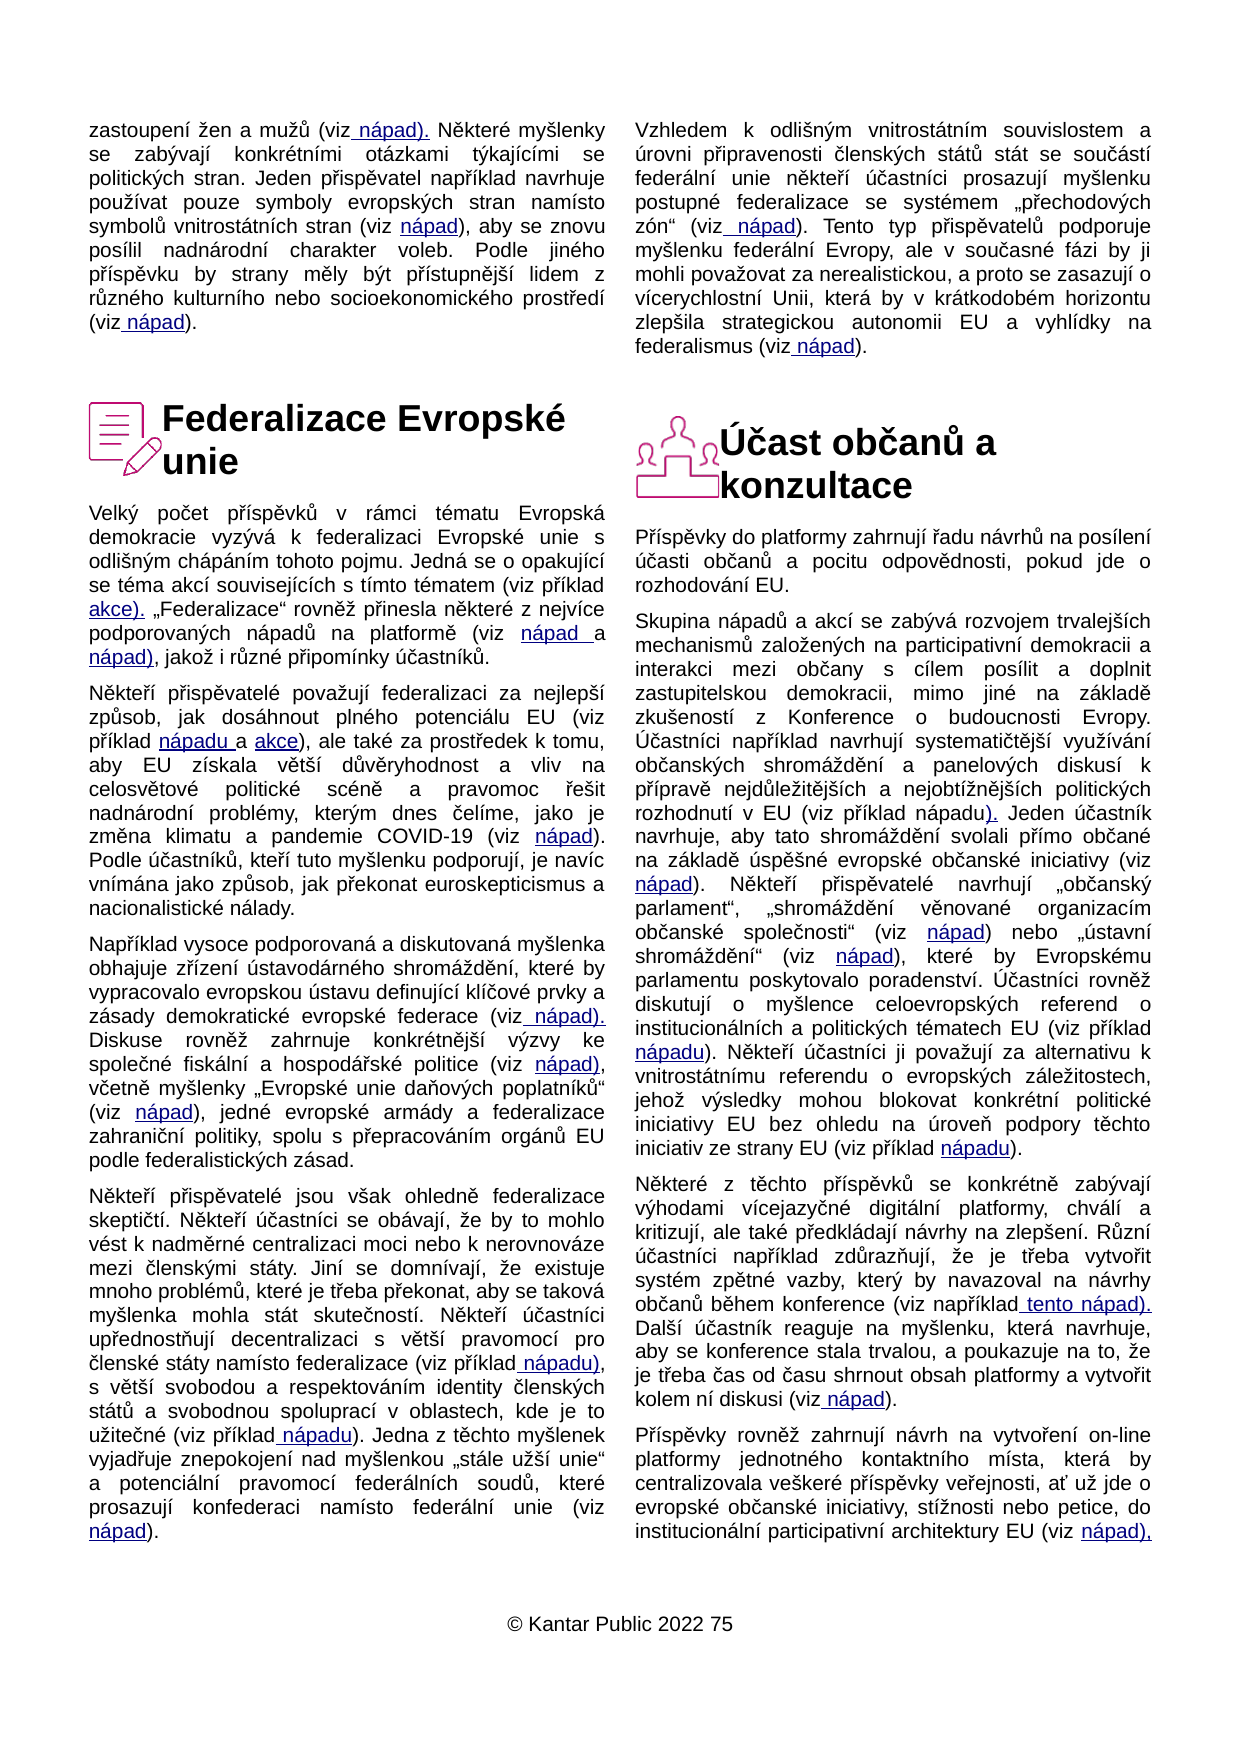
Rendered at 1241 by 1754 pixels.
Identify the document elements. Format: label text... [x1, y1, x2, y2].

text Někteří přispěvatelé považují federalizaci za nejlepší způsob, jak dosáhnout plného potenciálu EU (viz příklad nápadu a akce), ale také za prostředek k tomu, aby EU získala větší důvěryhodnost a vliv na celosvětové politické scéně a pravomoc řešit nadnárodní problémy, kterým dnes čelíme, jako je změna klimatu a pandemie COVID-19 (viz nápad). Podle účastníků, kteří tuto myšlenku podporují, je navíc vnímána jako způsob, jak překonat euroskepticismus a nacionalistické nálady. [88, 681, 605, 920]
subtitle Federalizace Evropské unie [88, 396, 605, 483]
text Velký počet příspěvků v rámci tématu Evropská demokracie vyzývá k federalizaci Evropské unie s odlišným chápáním tohoto pojmu. Jedná se o opakující se téma akcí souvisejících s tímto tématem (viz příklad akce). „Federalizace“ rovněž přinesla některé z nejvíce podporovaných nápadů na platformě (viz nápad a nápad), jakož i různé připomínky účastníků. [88, 501, 605, 669]
text Vzhledem k odlišným vnitrostátním souvislostem a úrovni připravenosti členských států stát se součástí federální unie někteří účastníci prosazují myšlenku postupné federalizace se systémem „přechodových zón“ (viz nápad). Tento typ přispěvatelů podporuje myšlenku federální Evropy, ale v současné fázi by ji mohli považovat za nerealistickou, a proto se zasazují o vícerychlostní Unii, která by v krátkodobém horizontu zlepšila strategickou autonomii EU a vyhlídky na federalismus (viz nápad). [635, 118, 1152, 358]
picture [636, 416, 720, 498]
text Například vysoce podporovaná a diskutovaná myšlenka obhajuje zřízení ústavodárného shromáždění, které by vypracovalo evropskou ústavu definující klíčové prvky a zásady demokratické evropské federace (viz nápad). Diskuse rovněž zahrnuje konkrétnější výzvy ke společné fiskální a hospodářské politice (viz nápad), včetně myšlenky „Evropské unie daňových poplatníků“ (viz nápad), jedné evropské armády a federalizace zahraniční politiky, spolu s přepracováním orgánů EU podle federalistických zásad. [88, 932, 605, 1172]
picture [88, 402, 162, 476]
text zastoupení žen a mužů (viz nápad). Některé myšlenky se zabývají konkrétními otázkami týkajícími se politických stran. Jeden přispěvatel například navrhuje používat pouze symboly evropských stran namísto symbolů vnitrostátních stran (viz nápad), aby se znovu posílil nadnárodní charakter voleb. Podle jiného příspěvku by strany měly být přístupnější lidem z různého kulturního nebo socioekonomického prostředí (viz nápad). [88, 118, 605, 334]
text Příspěvky rovněž zahrnují návrh na vytvoření on-line platformy jednotného kontaktního místa, která by centralizovala veškeré příspěvky veřejnosti, ať už jde o evropské občanské iniciativy, stížnosti nebo petice, do institucionální participativní architektury EU (viz nápad), [635, 1423, 1152, 1543]
text Někteří přispěvatelé jsou však ohledně federalizace skeptičtí. Někteří účastníci se obávají, že by to mohlo vést k nadměrné centralizaci moci nebo k nerovnováze mezi členskými státy. Jiní se domnívají, že existuje mnoho problémů, které je třeba překonat, aby se taková myšlenka mohla stát skutečností. Někteří účastníci upřednostňují decentralizaci s větší pravomocí pro členské státy namísto federalizace (viz příklad nápadu), s větší svobodou a respektováním identity členských států a svobodnou spoluprací v oblastech, kde je to užitečné (viz příklad nápadu). Jedna z těchto myšlenek vyjadřuje znepokojení nad myšlenkou „stále užší unie“ a potenciální pravomocí federálních soudů, které prosazují konfederaci namísto federální unie (viz nápad). [88, 1183, 605, 1543]
text Skupina nápadů a akcí se zabývá rozvojem trvalejších mechanismů založených na participativní demokracii a interakci mezi občany s cílem posílit a doplnit zastupitelskou demokracii, mimo jiné na základě zkušeností z Konference o budoucnosti Evropy. Účastníci například navrhují systematičtější využívání občanských shromáždění a panelových diskusí k přípravě nejdůležitějších a nejobtížnějších politických rozhodnutí v EU (viz příklad nápadu). Jeden účastník navrhuje, aby tato shromáždění svolali přímo občané na základě úspěšné evropské občanské iniciativy (viz nápad). Někteří přispěvatelé navrhují „občanský parlament“, „shromáždění věnované organizacím občanské společnosti“ (viz nápad) nebo „ústavní shromáždění“ (viz nápad), které by Evropskému parlamentu poskytovalo poradenství. Účastníci rovněž diskutují o myšlence celoevropských referend o institucionálních a politických tématech EU (viz příklad nápadu). Někteří účastníci ji považují za alternativu k vnitrostátnímu referendu o evropských záležitostech, jehož výsledky mohou blokovat konkrétní politické iniciativy EU bez ohledu na úroveň podpory těchto iniciativ ze strany EU (viz příklad nápadu). [635, 609, 1152, 1160]
subtitle Účast občanů a konzultace [635, 420, 1152, 507]
text Některé z těchto příspěvků se konkrétně zabývají výhodami vícejazyčné digitální platformy, chválí a kritizují, ale také předkládají návrhy na zlepšení. Různí účastníci například zdůrazňují, že je třeba vytvořit systém zpětné vazby, který by navazoval na návrhy občanů během konference (viz například tento nápad). Další účastník reaguje na myšlenku, která navrhuje, aby se konference stala trvalou, a poukazuje na to, že je třeba čas od času shrnout obsah platformy a vytvořit kolem ní diskusi (viz nápad). [635, 1172, 1152, 1411]
text Příspěvky do platformy zahrnují řadu návrhů na posílení účasti občanů a pocitu odpovědnosti, pokud jde o rozhodování EU. [635, 525, 1152, 597]
